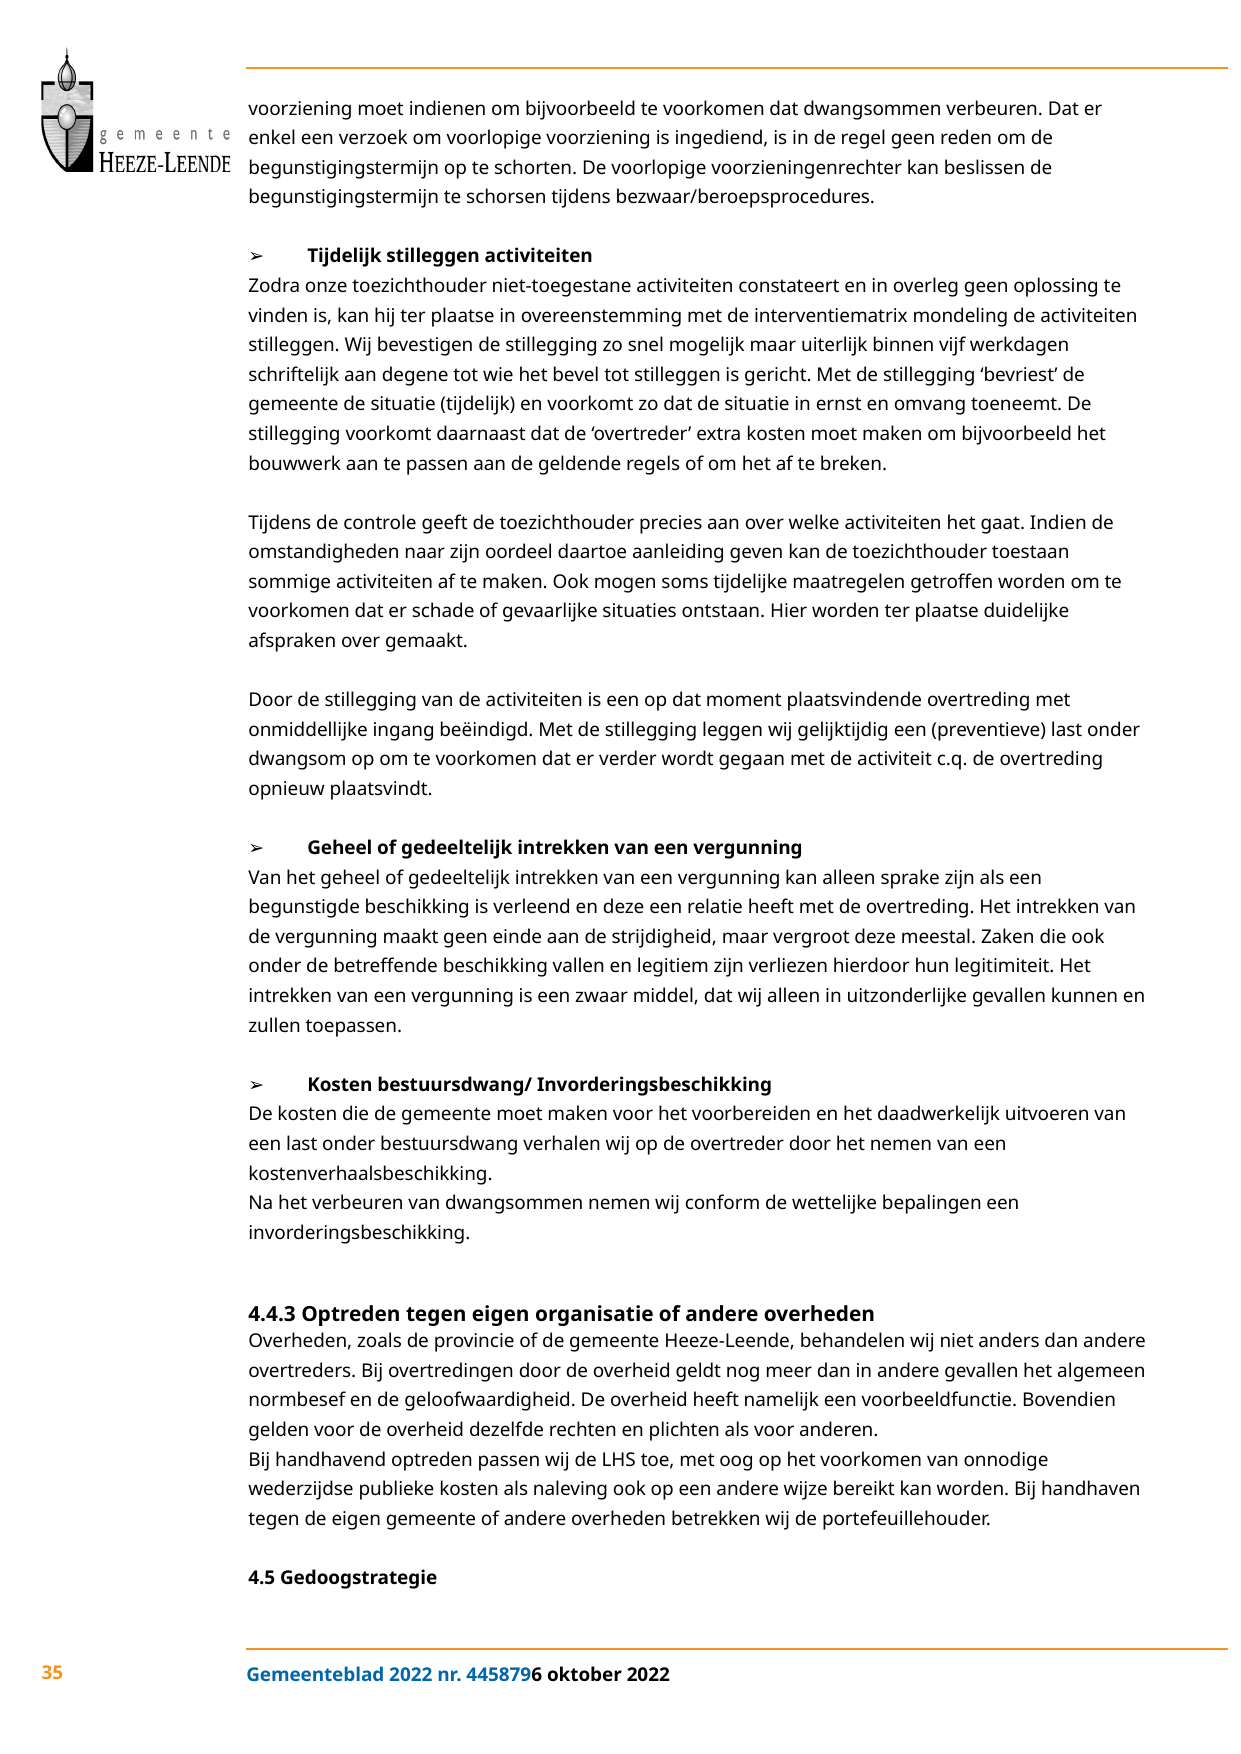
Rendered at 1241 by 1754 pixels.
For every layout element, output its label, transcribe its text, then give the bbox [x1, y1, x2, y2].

list Tijdelijk stilleggen activiteiten [248, 243, 1152, 268]
picture [41, 47, 231, 172]
text Bij handhavend optreden passen wij de LHS toe, met oog op het voorkomen van onnodige wederzijdse publieke kosten als naleving ook op een andere wijze bereikt kan worden. Bij handhaven tegen de eigen gemeente of andere overheden betrekken wij de portefeuillehouder. [248, 1446, 1152, 1531]
text Door de stillegging van de activiteiten is een op dat moment plaatsvindende overtreding met onmiddellijke ingang beëindigd. Met de stillegging leggen wij gelijktijdig een (preventieve) last onder dwangsom op om te voorkomen dat er verder wordt gegaan met de activiteit c.q. de overtreding opnieuw plaatsvindt. [248, 686, 1152, 801]
text 4.4.3 Optreden tegen eigen organisatie of andere overheden [248, 1299, 1152, 1327]
list Geheel of gedeeltelijk intrekken van een vergunning [248, 834, 1152, 860]
text Zodra onze toezichthouder niet-toegestane activiteiten constateert en in overleg geen oplossing te vinden is, kan hij ter plaatse in overeenstemming met de interventiematrix mondeling de activiteiten stilleggen. Wij bevestigen de stillegging zo snel mogelijk maar uiterlijk binnen vijf werkdagen schriftelijk aan degene tot wie het bevel tot stilleggen is gericht. Met de stillegging ‘bevriest’ de gemeente de situatie (tijdelijk) en voorkomt zo dat de situatie in ernst en omvang toeneemt. De stillegging voorkomt daarnaast dat de ‘overtreder’ extra kosten moet maken om bijvoorbeeld het bouwwerk aan te passen aan de geldende regels of om het af te breken. [248, 272, 1152, 476]
text 4.5 Gedoogstrategie [248, 1564, 1152, 1590]
text Van het geheel of gedeeltelijk intrekken van een vergunning kan alleen sprake zijn als een begunstigde beschikking is verleend en deze een relatie heeft met de overtreding. Het intrekken van de vergunning maakt geen einde aan de strijdigheid, maar vergroot deze meestal. Zaken die ook onder de betreffende beschikking vallen en legitiem zijn verliezen hierdoor hun legitimiteit. Het intrekken van een vergunning is een zwaar middel, dat wij alleen in uitzonderlijke gevallen kunnen en zullen toepassen. [248, 864, 1152, 1038]
text Na het verbeuren van dwangsommen nemen wij conform de wettelijke bepalingen een invorderingsbeschikking. [248, 1189, 1152, 1245]
list Kosten bestuursdwang/ Invorderingsbeschikking [248, 1071, 1152, 1097]
text voorziening moet indienen om bijvoorbeeld te voorkomen dat dwangsommen verbeuren. Dat er enkel een verzoek om voorlopige voorziening is ingediend, is in de regel geen reden om de begunstigingstermijn op te schorten. De voorlopige voorzieningenrechter kan beslissen de begunstigingstermijn te schorsen tijdens bezwaar/beroepsprocedures. [248, 95, 1152, 209]
text De kosten die de gemeente moet maken voor het voorbereiden en het daadwerkelijk uitvoeren van een last onder bestuursdwang verhalen wij op de overtreder door het nemen van een kostenverhaalsbeschikking. [248, 1101, 1152, 1186]
text Overheden, zoals de provincie of de gemeente Heeze-Leende, behandelen wij niet anders dan andere overtreders. Bij overtredingen door de overheid geldt nog meer dan in andere gevallen het algemeen normbesef en de geloofwaardigheid. De overheid heeft namelijk een voorbeeldfunctie. Bovendien gelden voor de overheid dezelfde rechten en plichten als voor anderen. [248, 1327, 1152, 1442]
text Tijdens de controle geeft de toezichthouder precies aan over welke activiteiten het gaat. Indien de omstandigheden naar zijn oordeel daartoe aanleiding geven kan de toezichthouder toestaan sommige activiteiten af te maken. Ook mogen soms tijdelijke maatregelen getroffen worden om te voorkomen dat er schade of gevaarlijke situaties ontstaan. Hier worden ter plaatse duidelijke afspraken over gemaakt. [248, 509, 1152, 653]
